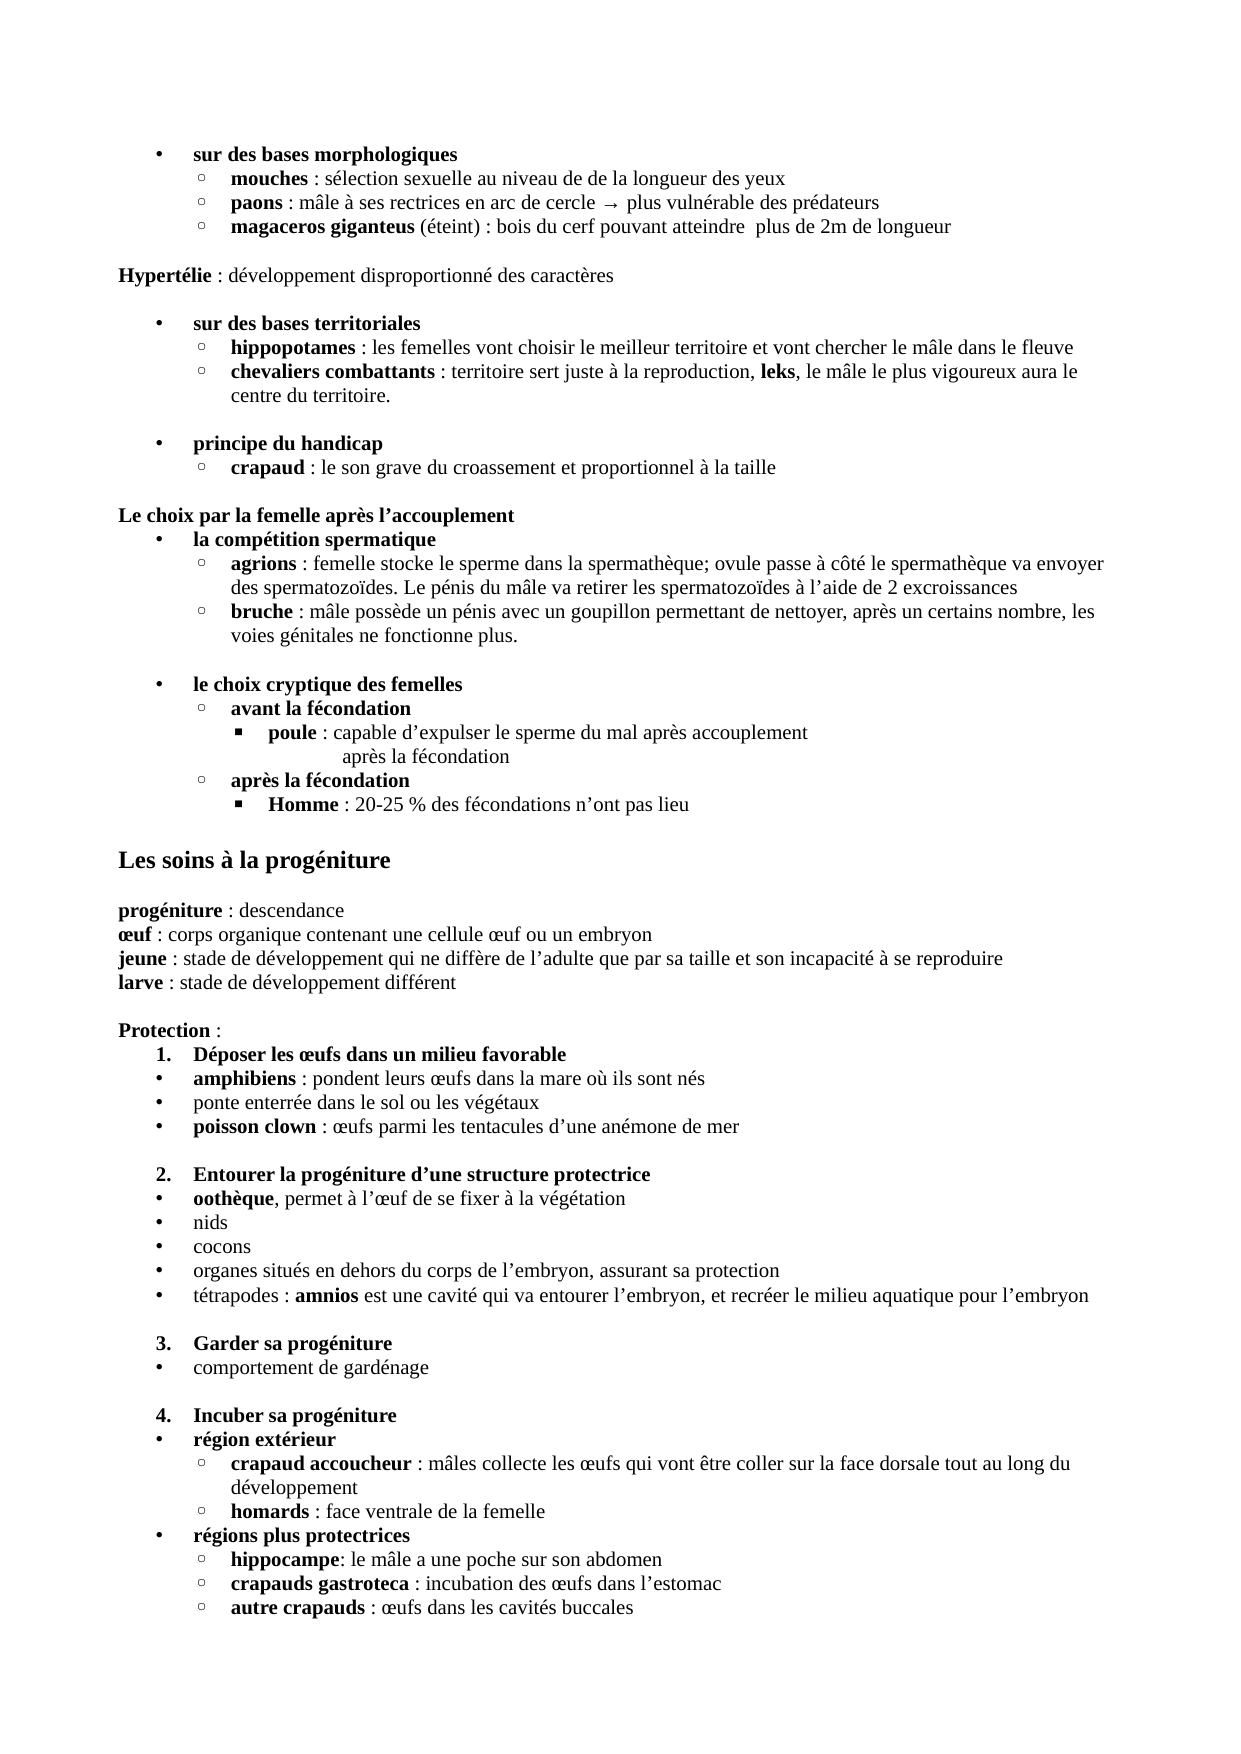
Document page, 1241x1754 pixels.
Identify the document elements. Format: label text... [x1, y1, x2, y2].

list agrions : femelle stocke le sperme dans la spermathèque; ovule passe à côté le spermathèque va envoyer des spermatozoïdes. Le pénis du mâle va retirer les spermatozoïdes à l’aide de 2 excroissances [193, 551, 1122, 599]
list bruche : mâle possède un pénis avec un goupillon permettant de nettoyer, après un certains nombre, les voies génitales ne fonctionne plus. [193, 599, 1122, 647]
list principe du handicap [156, 431, 1122, 455]
list magaceros giganteus (éteint) : bois du cerf pouvant atteindre plus de 2m de longueur [193, 214, 1122, 238]
list le choix cryptique des femelles [156, 672, 1122, 696]
list la compétition spermatique [156, 527, 1122, 551]
list région extérieur [156, 1427, 1122, 1451]
text larve : stade de développement différent [118, 970, 1122, 994]
text progéniture : descendance [118, 897, 1122, 922]
list avant la fécondation [193, 696, 1122, 720]
text œuf : corps organique contenant une cellule œuf ou un embryon [118, 922, 1122, 946]
list poisson clown : œufs parmi les tentacules d’une anémone de mer [156, 1114, 1122, 1138]
list régions plus protectrices [156, 1523, 1122, 1547]
list paons : mâle à ses rectrices en arc de cercle → plus vulnérable des prédateurs [193, 190, 1122, 214]
text Hypertélie : développement disproportionné des caractères [118, 262, 1122, 287]
list nids [156, 1210, 1122, 1234]
list mouches : sélection sexuelle au niveau de de la longueur des yeux [193, 166, 1122, 190]
list hippopotames : les femelles vont choisir le meilleur territoire et vont chercher le mâle dans le fleuve [193, 335, 1122, 359]
text jeune : stade de développement qui ne diffère de l’adulte que par sa taille et son incapacité à se reproduire [118, 946, 1122, 970]
list oothèque, permet à l’œuf de se fixer à la végétation [156, 1186, 1122, 1210]
list ponte enterrée dans le sol ou les végétaux [156, 1090, 1122, 1114]
list hippocampe: le mâle a une poche sur son abdomen [193, 1547, 1122, 1571]
list après la fécondation [231, 744, 1122, 768]
list tétrapodes : amnios est une cavité qui va entourer l’embryon, et recréer le milieu aquatique pour l’embryon [156, 1282, 1122, 1307]
text Le choix par la femelle après l’accouplement [118, 503, 1122, 527]
list Entourer la progéniture d’une structure protectrice [156, 1162, 1122, 1186]
list chevaliers combattants : territoire sert juste à la reproduction, leks, le mâle le plus vigoureux aura le centre du territoire. [193, 359, 1122, 407]
list sur des bases territoriales [156, 311, 1122, 335]
list crapauds gastroteca : incubation des œufs dans l’estomac [193, 1571, 1122, 1595]
list Garder sa progéniture [156, 1331, 1122, 1355]
list poule : capable d’expulser le sperme du mal après accouplement [231, 720, 1122, 744]
list organes situés en dehors du corps de l’embryon, assurant sa protection [156, 1258, 1122, 1282]
list Déposer les œufs dans un milieu favorable [156, 1042, 1122, 1066]
list homards : face ventrale de la femelle [193, 1499, 1122, 1523]
list comportement de gardénage [156, 1355, 1122, 1379]
text Protection : [118, 1018, 1122, 1042]
list autre crapauds : œufs dans les cavités buccales [193, 1595, 1122, 1619]
list Incuber sa progéniture [156, 1403, 1122, 1427]
list cocons [156, 1234, 1122, 1258]
list amphibiens : pondent leurs œufs dans la mare où ils sont nés [156, 1066, 1122, 1090]
list après la fécondation [193, 768, 1122, 792]
list crapaud accoucheur : mâles collecte les œufs qui vont être coller sur la face dorsale tout au long du développement [193, 1451, 1122, 1499]
text Les soins à la progéniture [118, 845, 1122, 873]
list crapaud : le son grave du croassement et proportionnel à la taille [193, 455, 1122, 479]
list sur des bases morphologiques [156, 142, 1122, 166]
list Homme : 20-25 % des fécondations n’ont pas lieu [231, 792, 1122, 816]
